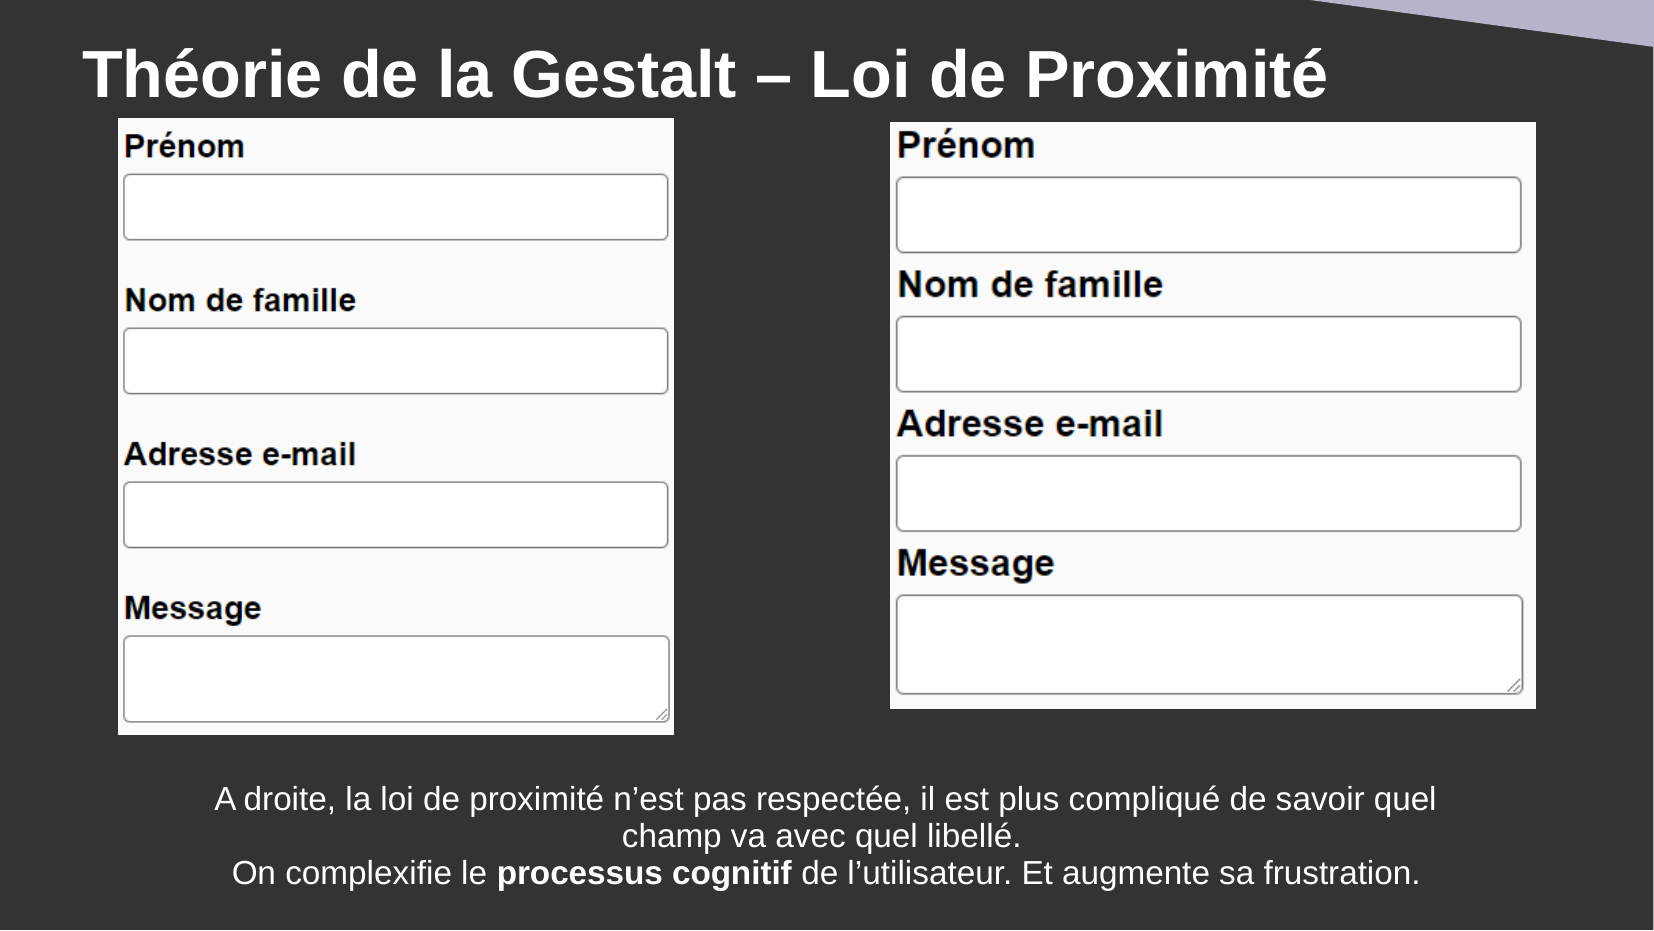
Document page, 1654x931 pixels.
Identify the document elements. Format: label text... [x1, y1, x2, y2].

title Théorie de la Gestalt – Loi de Proximité [82, 37, 1571, 114]
picture [890, 122, 1536, 709]
picture [118, 118, 674, 736]
text_box A droite, la loi de proximité n’est pas respectée, il est plus compliqué de savoir quel champ va avec quel libellé. On complexifie le processus cognitif de l’utilisateur. Et augmente sa frustration. [197, 773, 1456, 931]
text_box [1310, 0, 1654, 47]
